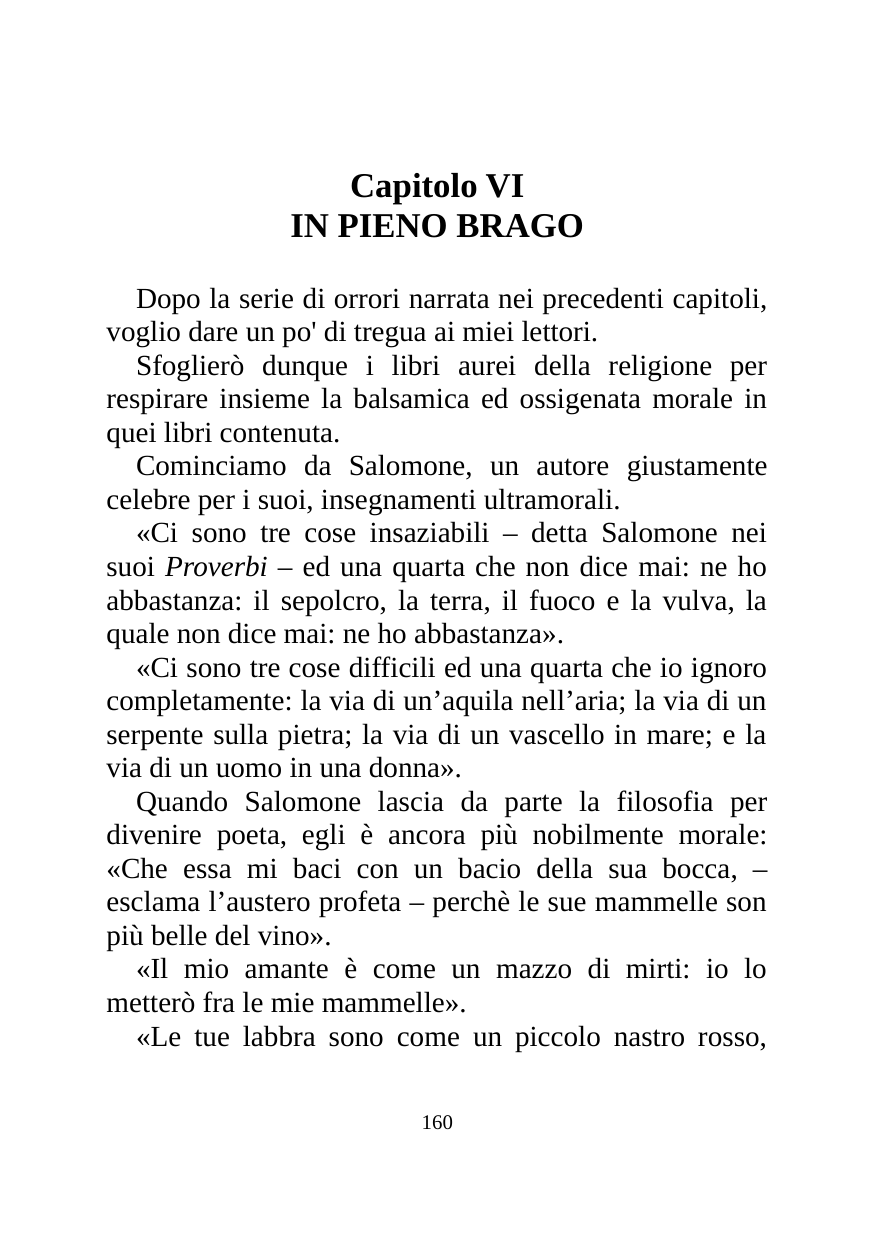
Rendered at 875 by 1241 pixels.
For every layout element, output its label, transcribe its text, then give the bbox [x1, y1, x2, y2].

text «Ci sono tre cose insaziabili – detta Salomone nei suoi Proverbi – ed una quarta che non dice mai: ne ho abbastanza: il sepolcro, la terra, il fuoco e la vulva, la quale non dice mai: ne ho abbastanza». [106, 516, 768, 650]
text Quando Salomone lascia da parte la filosofia per divenire poeta, egli è ancora più nobilmente morale: «Che essa mi baci con un bacio della sua bocca, – esclama l’austero profeta – perchè le sue mammelle son più belle del vino». [106, 784, 768, 952]
text Cominciamo da Salomone, un autore giustamente celebre per i suoi, insegnamenti ultramorali. [106, 448, 768, 516]
text Dopo la serie di orrori narrata nei precedenti capitoli, voglio dare un po' di tregua ai miei lettori. [106, 281, 768, 348]
text «Le tue labbra sono come un piccolo nastro rosso, [106, 1019, 768, 1052]
text «Il mio amante è come un mazzo di mirti: io lo metterò fra le mie mammelle». [106, 952, 768, 1019]
text Sfoglierò dunque i libri aurei della religione per respirare insieme la balsamica ed ossigenata morale in quei libri contenuta. [106, 348, 768, 448]
text «Ci sono tre cose difficili ed una quarta che io ignoro completamente: la via di un’aquila nell’aria; la via di un serpente sulla pietra; la via di un vascello in mare; e la via di un uomo in una donna». [106, 650, 768, 784]
subtitle Capitolo VI IN PIENO BRAGO [106, 165, 768, 245]
